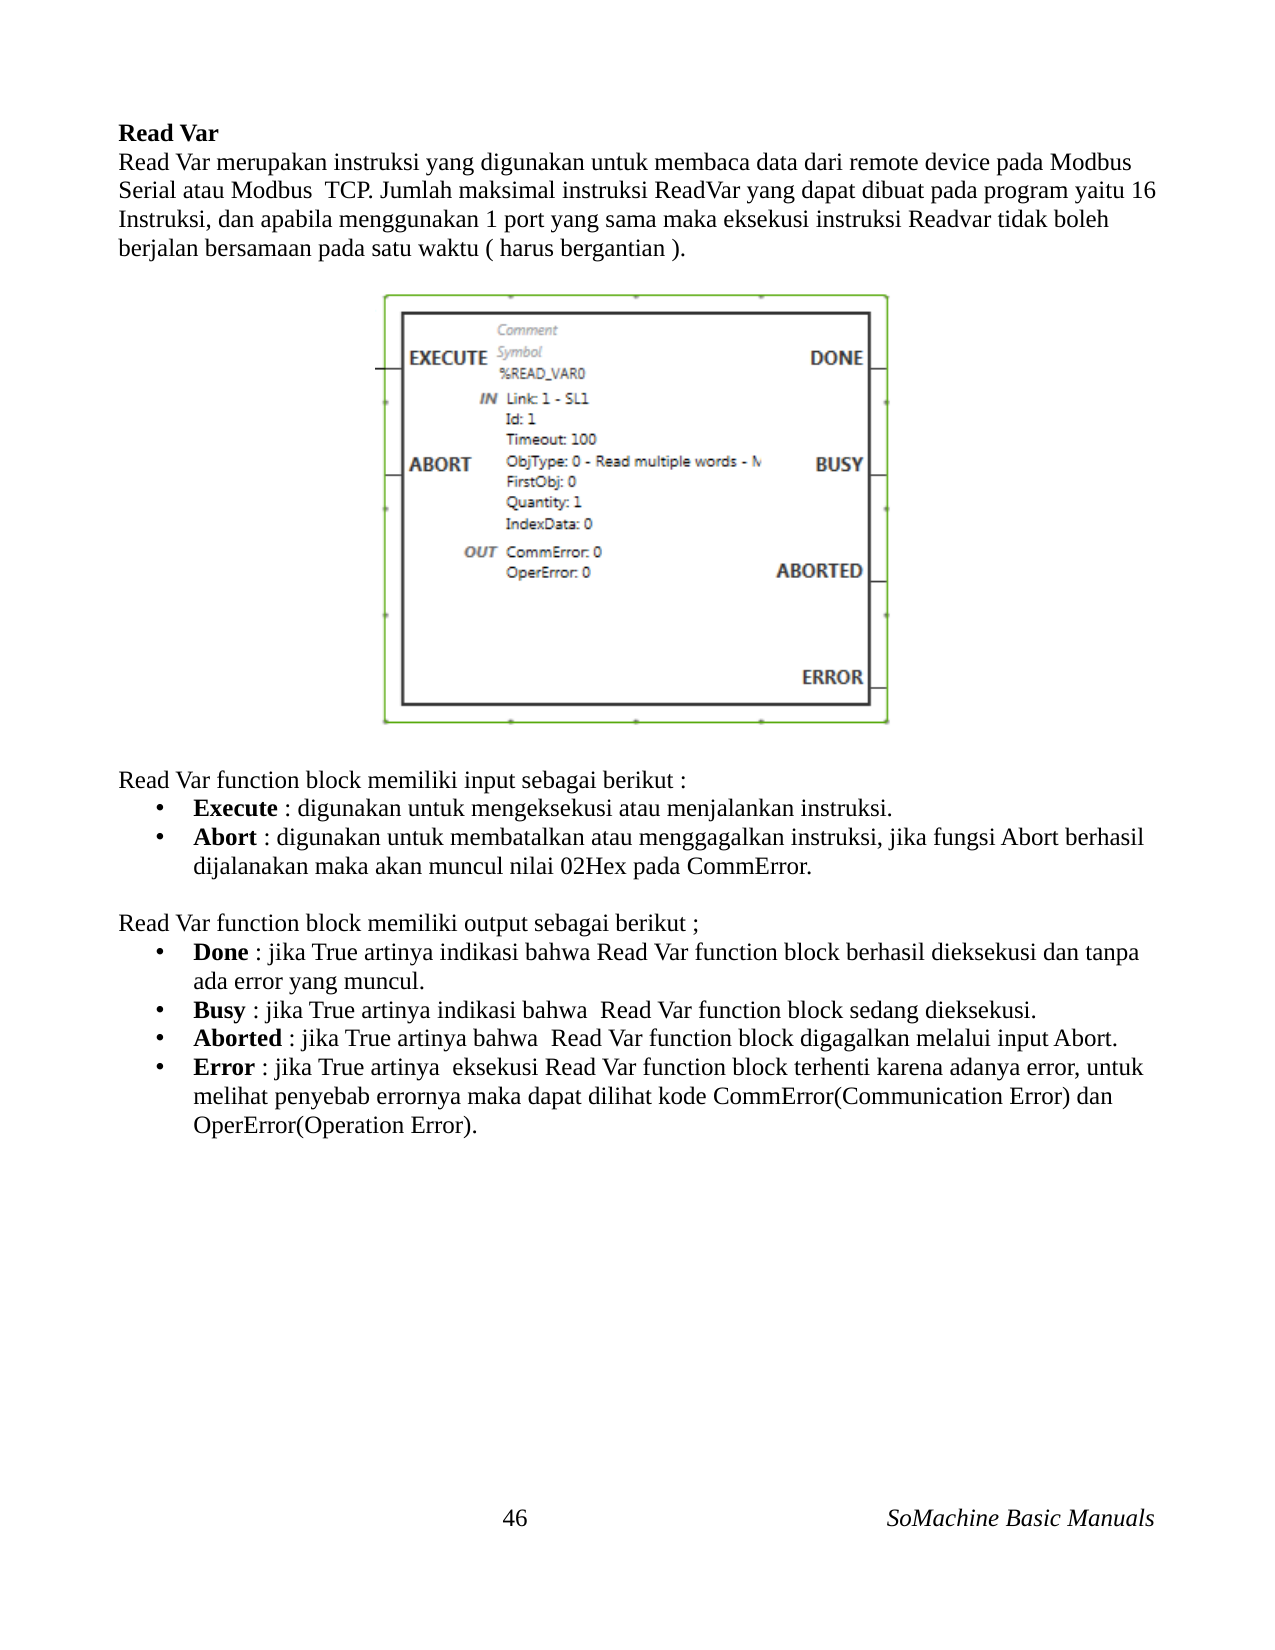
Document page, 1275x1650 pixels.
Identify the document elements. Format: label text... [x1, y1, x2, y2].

list Error : jika True artinya eksekusi Read Var function block terhenti karena adanya error, untuk melihat penyebab errornya maka dapat dilihat kode CommError(Communication Error) dan OperError(Operation Error). [156, 1052, 1157, 1138]
list Done : jika True artinya indikasi bahwa Read Var function block berhasil dieksekusi dan tanpa ada error yang muncul. [156, 937, 1157, 995]
text Read Var function block memiliki input sebagai berikut : [118, 765, 1157, 793]
picture [375, 290, 901, 736]
list Busy : jika True artinya indikasi bahwa Read Var function block sedang dieksekusi. [156, 995, 1157, 1023]
list Execute : digunakan untuk mengeksekusi atau menjalankan instruksi. [156, 793, 1157, 822]
text Read Var function block memiliki output sebagai berikut ; [118, 908, 1157, 937]
list Aborted : jika True artinya bahwa Read Var function block digagalkan melalui input Abort. [156, 1023, 1157, 1052]
text Read Var [118, 118, 1157, 147]
text Read Var merupakan instruksi yang digunakan untuk membaca data dari remote device pada Modbus Serial atau Modbus TCP. Jumlah maksimal instruksi ReadVar yang dapat dibuat pada program yaitu 16 Instruksi, dan apabila menggunakan 1 port yang sama maka eksekusi instruksi Readvar tidak boleh berjalan bersamaan pada satu waktu ( harus bergantian ). [118, 147, 1157, 262]
list Abort : digunakan untuk membatalkan atau menggagalkan instruksi, jika fungsi Abort berhasil dijalanakan maka akan muncul nilai 02Hex pada CommError. [156, 822, 1157, 880]
